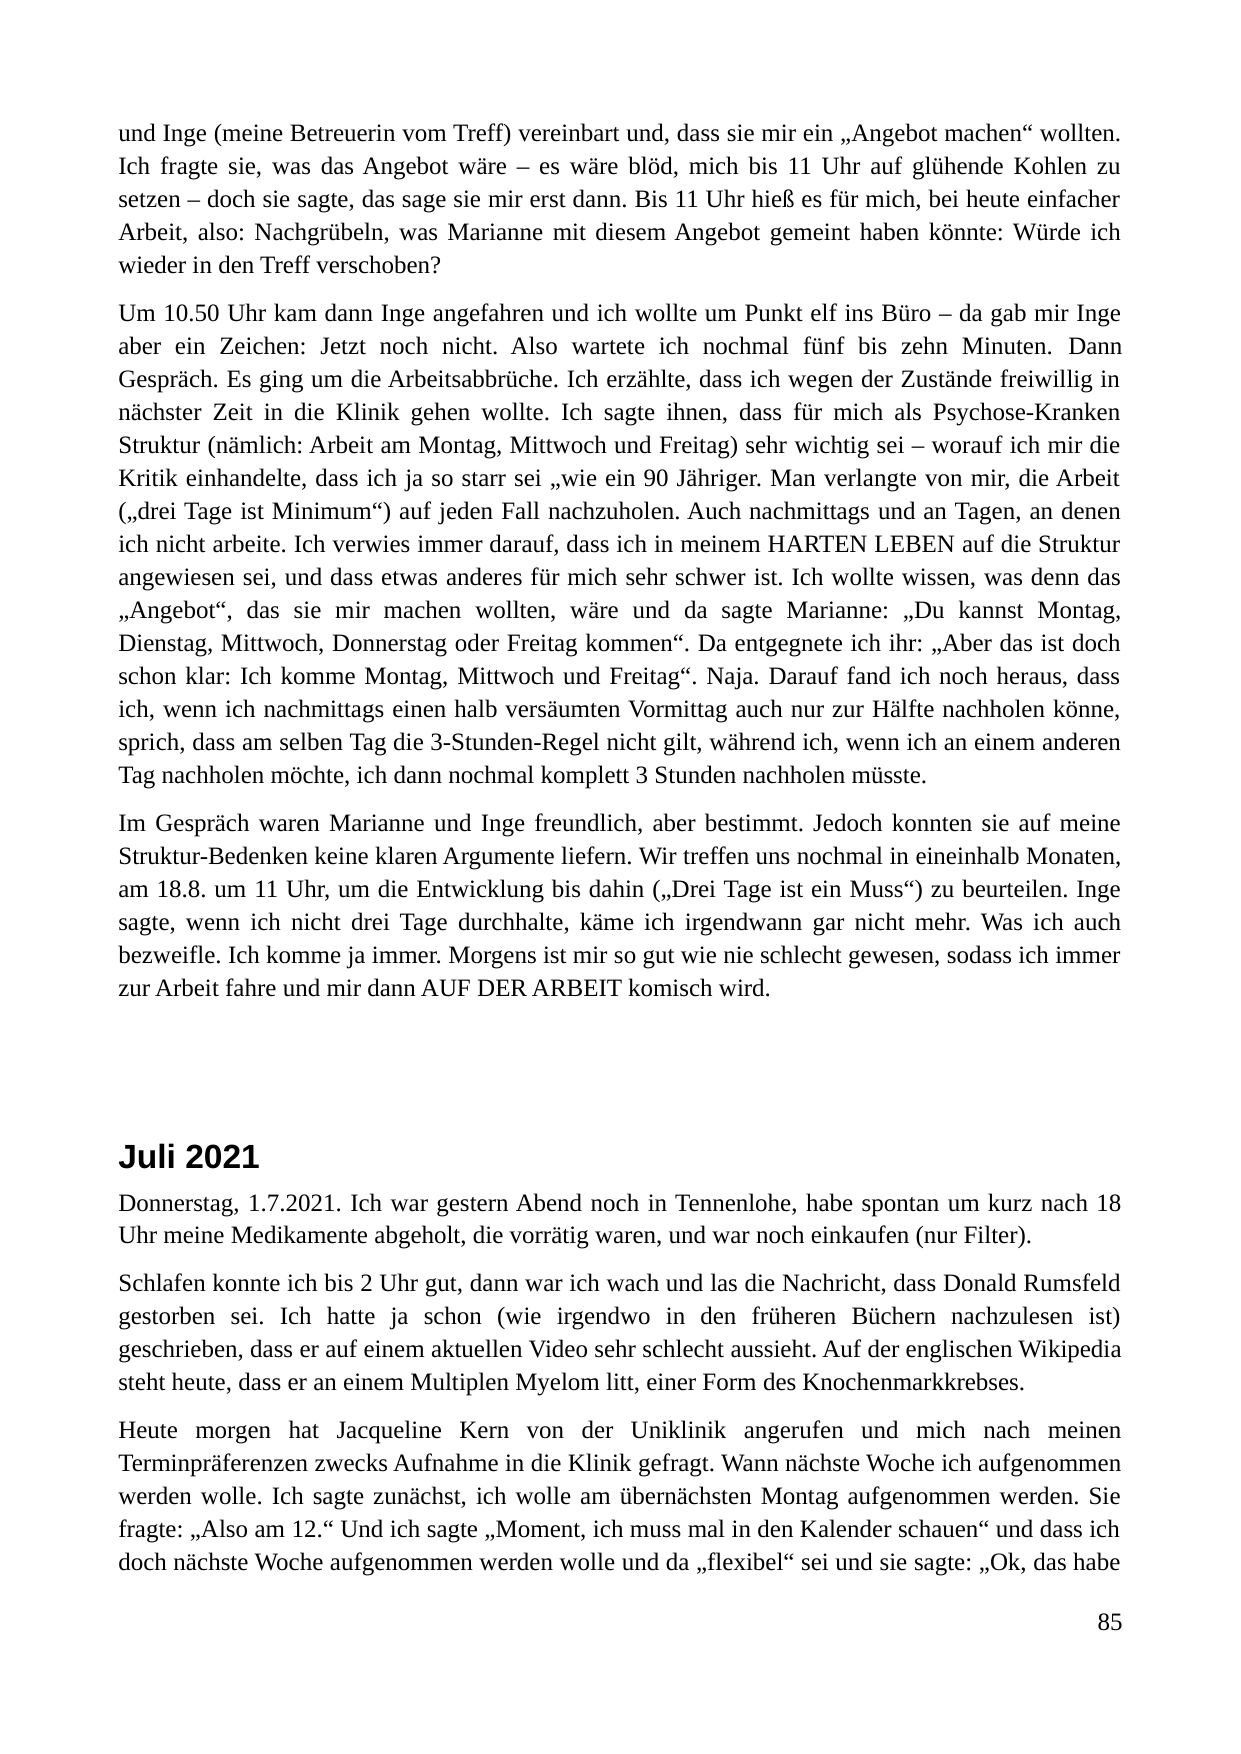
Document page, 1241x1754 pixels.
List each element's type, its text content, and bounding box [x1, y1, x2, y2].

text und Inge (meine Betreuerin vom Treff) vereinbart und, dass sie mir ein „Angebot machen“ wollten. Ich fragte sie, was das Angebot wäre – es wäre blöd, mich bis 11 Uhr auf glühende Kohlen zu setzen – doch sie sagte, das sage sie mir erst dann. Bis 11 Uhr hieß es für mich, bei heute einfacher Arbeit, also: Nachgrübeln, was Marianne mit diesem Angebot gemeint haben könnte: Würde ich wieder in den Treff verschoben? [118, 118, 1122, 279]
text Im Gespräch waren Marianne und Inge freundlich, aber bestimmt. Jedoch konnten sie auf meine Struktur-Bedenken keine klaren Argumente liefern. Wir treffen uns nochmal in eineinhalb Monaten, am 18.8. um 11 Uhr, um die Entwicklung bis dahin („Drei Tage ist ein Muss“) zu beurteilen. Inge sagte, wenn ich nicht drei Tage durchhalte, käme ich irgendwann gar nicht mehr. Was ich auch bezweifle. Ich komme ja immer. Morgens ist mir so gut wie nie schlecht gewesen, sodass ich immer zur Arbeit fahre und mir dann AUF DER ARBEIT komisch wird. [118, 808, 1122, 1002]
text Donnerstag, 1.7.2021. Ich war gestern Abend noch in Tennenlohe, habe spontan um kurz nach 18 Uhr meine Medikamente abgeholt, die vorrätig waren, und war noch einkaufen (nur Filter). [118, 1188, 1122, 1249]
text Um 10.50 Uhr kam dann Inge angefahren und ich wollte um Punkt elf ins Büro – da gab mir Inge aber ein Zeichen: Jetzt noch nicht. Also wartete ich nochmal fünf bis zehn Minuten. Dann Gespräch. Es ging um die Arbeitsabbrüche. Ich erzählte, dass ich wegen der Zustände freiwillig in nächster Zeit in die Klinik gehen wollte. Ich sagte ihnen, dass für mich als Psychose-Kranken Struktur (nämlich: Arbeit am Montag, Mittwoch und Freitag) sehr wichtig sei – worauf ich mir die Kritik einhandelte, dass ich ja so starr sei „wie ein 90 Jähriger. Man verlangte von mir, die Arbeit („drei Tage ist Minimum“) auf jeden Fall nachzuholen. Auch nachmittags und an Tagen, an denen ich nicht arbeite. Ich verwies immer darauf, dass ich in meinem HARTEN LEBEN auf die Struktur angewiesen sei, und dass etwas anderes für mich sehr schwer ist. Ich wollte wissen, was denn das „Angebot“, das sie mir machen wollten, wäre und da sagte Marianne: „Du kannst Montag, Dienstag, Mittwoch, Donnerstag oder Freitag kommen“. Da entgegnete ich ihr: „Aber das ist doch schon klar: Ich komme Montag, Mittwoch und Freitag“. Naja. Darauf fand ich noch heraus, dass ich, wenn ich nachmittags einen halb versäumten Vormittag auch nur zur Hälfte nachholen könne, sprich, dass am selben Tag die 3-Stunden-Regel nicht gilt, während ich, wenn ich an einem anderen Tag nachholen möchte, ich dann nochmal komplett 3 Stunden nachholen müsste. [118, 298, 1122, 789]
subtitle Juli 2021 [118, 1136, 1122, 1175]
text Heute morgen hat Jacqueline Kern von der Uniklinik angerufen und mich nach meinen Terminpräferenzen zwecks Aufnahme in die Klinik gefragt. Wann nächste Woche ich aufgenommen werden wolle. Ich sagte zunächst, ich wolle am übernächsten Montag aufgenommen werden. Sie fragte: „Also am 12.“ Und ich sagte „Moment, ich muss mal in den Kalender schauen“ und dass ich doch nächste Woche aufgenommen werden wolle und da „flexibel“ sei und sie sagte: „Ok, das habe [118, 1415, 1122, 1576]
text Schlafen konnte ich bis 2 Uhr gut, dann war ich wach und las die Nachricht, dass Donald Rumsfeld gestorben sei. Ich hatte ja schon (wie irgendwo in den früheren Büchern nachzulesen ist) geschrieben, dass er auf einem aktuellen Video sehr schlecht aussieht. Auf der englischen Wikipedia steht heute, dass er an einem Multiplen Myelom litt, einer Form des Knochenmarkkrebses. [118, 1268, 1122, 1396]
